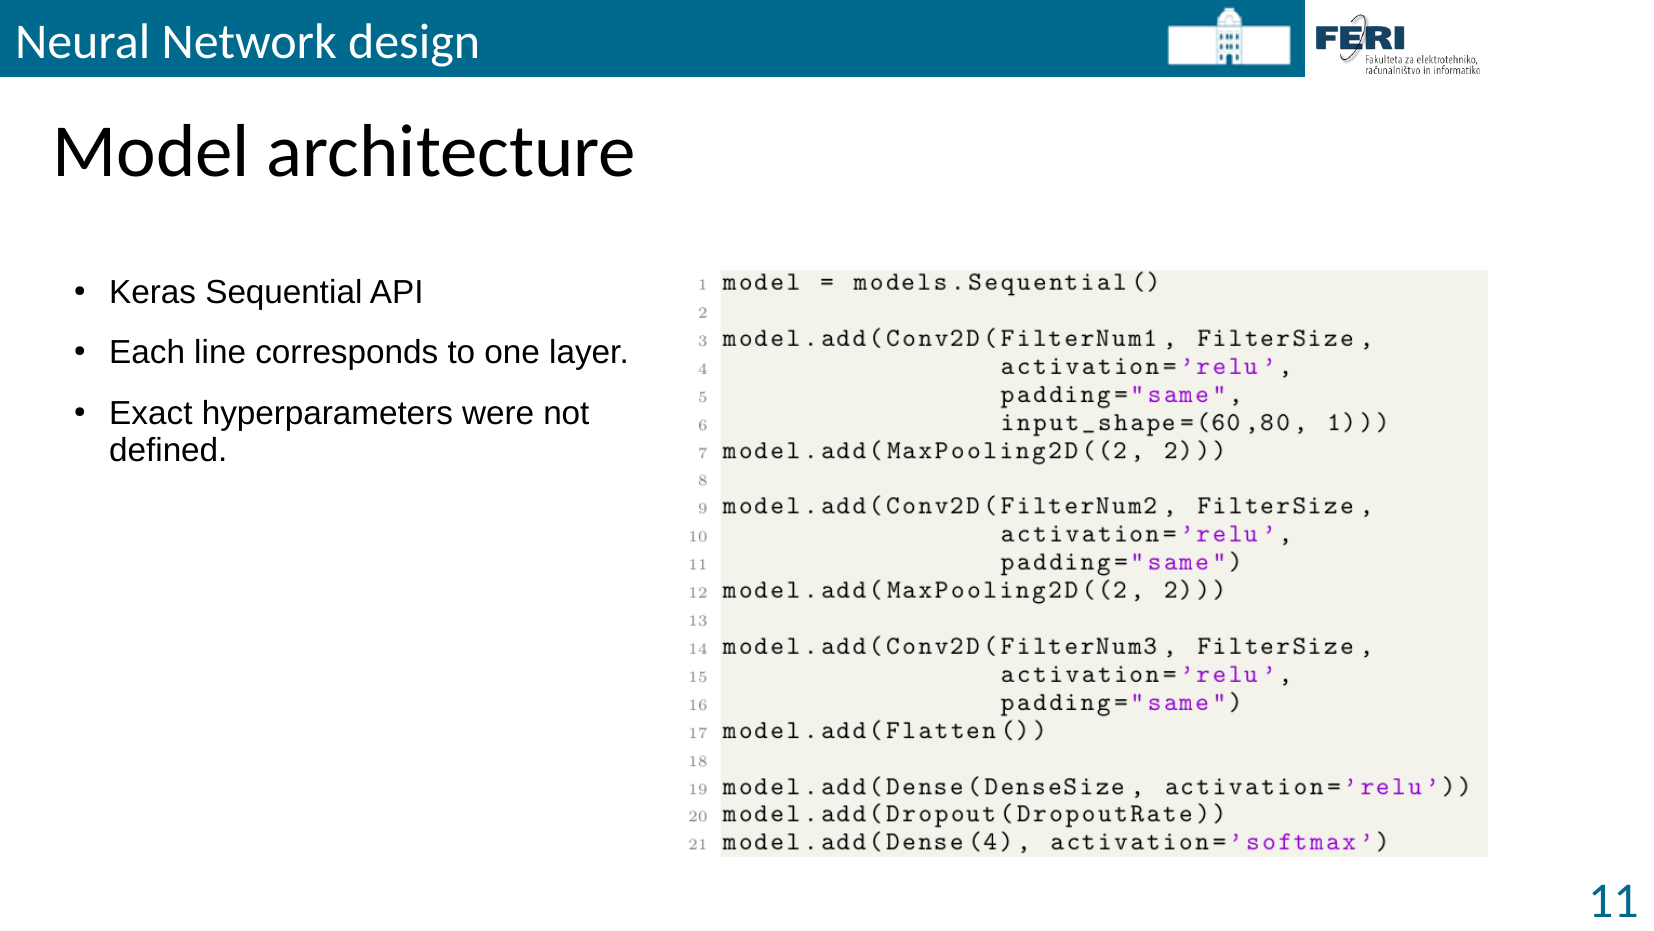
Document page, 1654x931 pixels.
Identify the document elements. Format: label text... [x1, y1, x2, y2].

picture [685, 267, 1489, 857]
picture [1316, 13, 1480, 74]
text_box Keras Sequential API Each line corresponds to one layer. Exact hyperparameters were not defined. [59, 265, 650, 513]
slide_number 6 [1506, 865, 1654, 931]
title Model architecture [37, 60, 1375, 233]
footer Neural Network design [0, 0, 1117, 77]
picture [1168, 7, 1290, 60]
